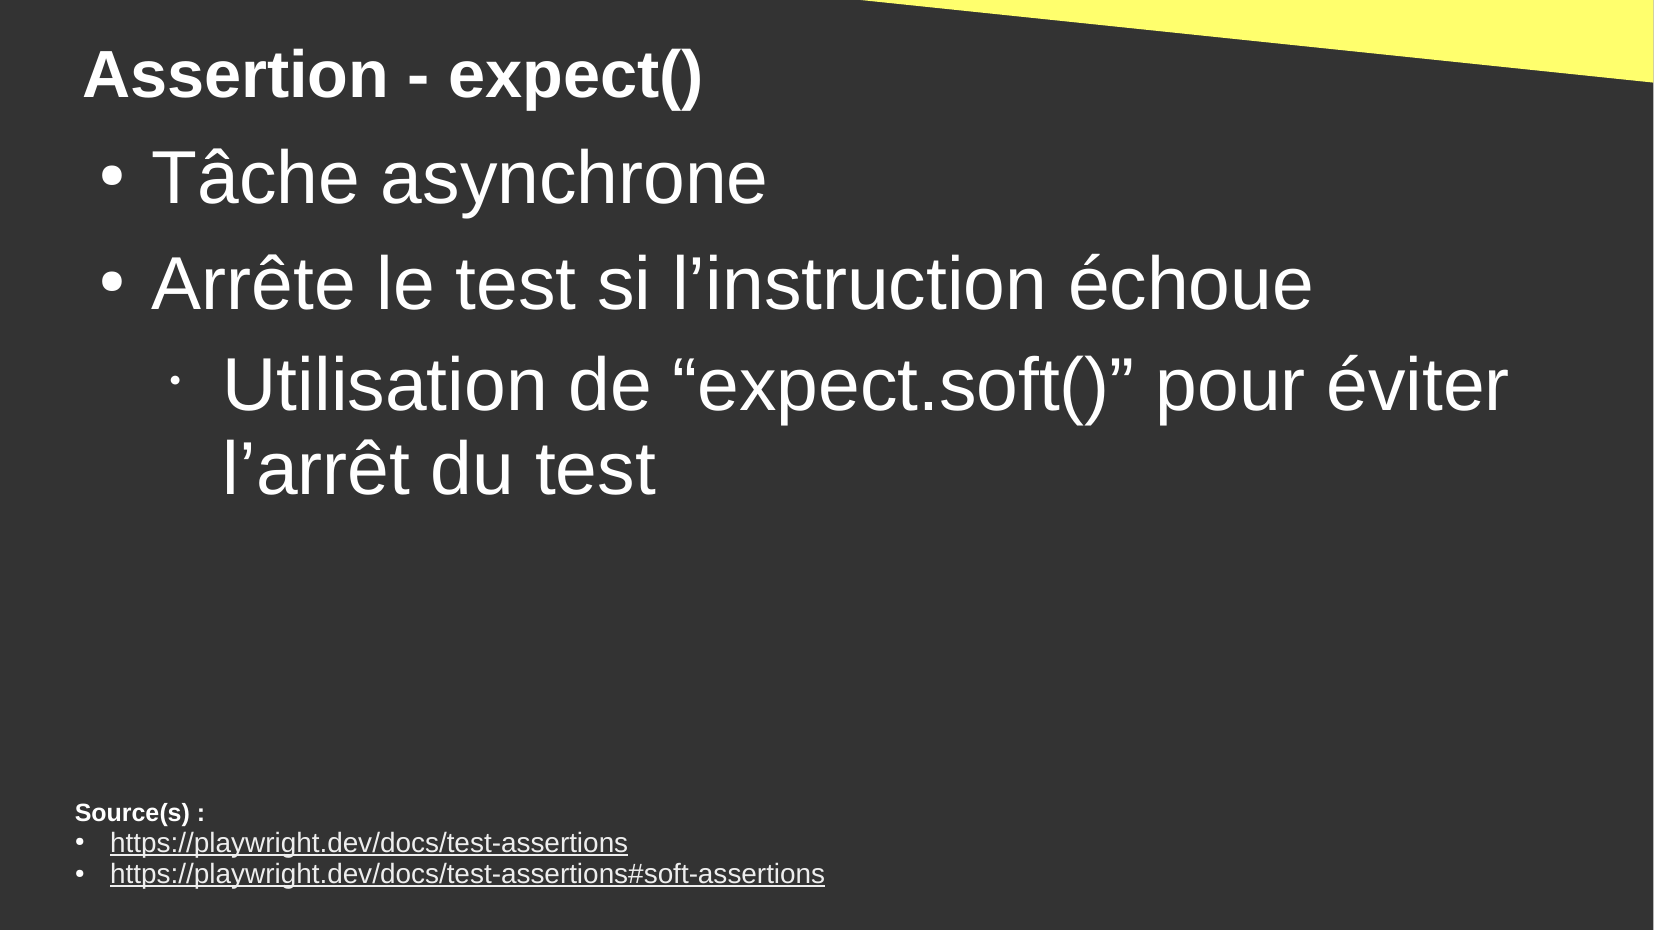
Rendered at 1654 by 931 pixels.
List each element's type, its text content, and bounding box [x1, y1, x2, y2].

title Assertion - expect() [82, 37, 1004, 119]
list Tâche asynchrone Arrête le test si l’instruction échoue Utilisation de “expect.soft()” pour éviter l’arrêt du test [80, 135, 1619, 650]
text_box [860, 0, 1654, 83]
text_box Source(s) : https://playwright.dev/docs/test-assertions https://playwright.dev/docs/test-assertions#soft-assertions [60, 791, 1546, 898]
